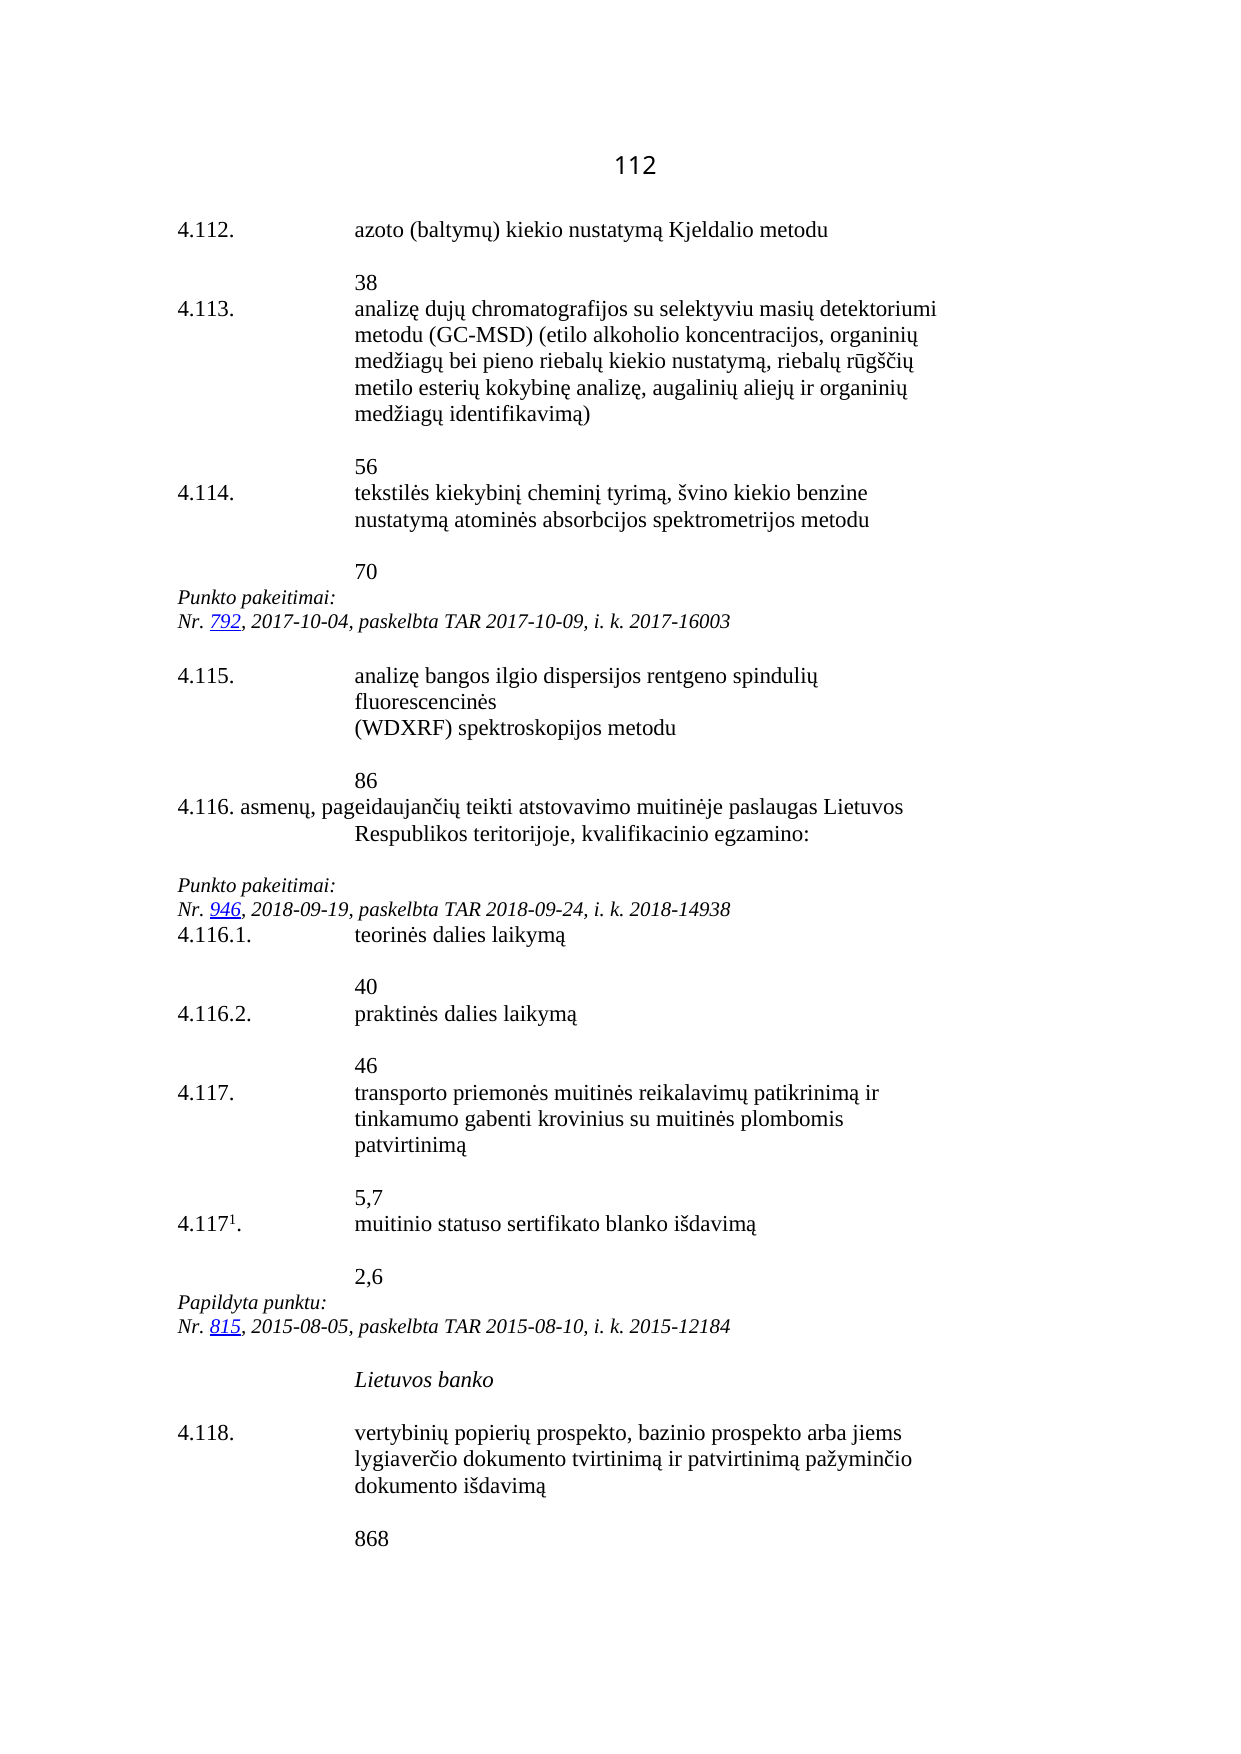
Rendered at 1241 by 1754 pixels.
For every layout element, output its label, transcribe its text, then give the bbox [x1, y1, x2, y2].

text 4.113. analizę dujų chromatografijos su selektyviu masių detektoriumi [177, 295, 945, 321]
text metodu (GC-MSD) (etilo alkoholio koncentracijos, organinių [354, 321, 945, 348]
text (WDXRF) spektroskopijos metodu 86 [354, 714, 945, 793]
text 4.112. azoto (baltymų) kiekio nustatymą Kjeldalio metodu 38 [177, 216, 945, 295]
text 4.1171. muitinio statuso sertifikato blanko išdavimą 2,6 [177, 1211, 945, 1289]
text 4.116. asmenų, pageidaujančių teikti atstovavimo muitinėje paslaugas Lietuvos Respublikos teritorijoje, kvalifikacinio egzamino: [177, 793, 945, 846]
text tinkamumo gabenti krovinius su muitinės plombomis patvirtinimą 5,7 [354, 1105, 945, 1211]
text medžiagų bei pieno riebalų kiekio nustatymą, riebalų rūgščių [354, 348, 945, 374]
text 4.114. tekstilės kiekybinį cheminį tyrimą, švino kiekio benzine [177, 479, 945, 506]
text 4.117. transporto priemonės muitinės reikalavimų patikrinimą ir [177, 1079, 945, 1105]
text lygiaverčio dokumento tvirtinimą ir patvirtinimą pažyminčio [354, 1446, 945, 1472]
text nustatymą atominės absorbcijos spektrometrijos metodu 70 [354, 506, 945, 585]
text 4.115. analizę bangos ilgio dispersijos rentgeno spindulių fluorescencinės [177, 662, 945, 714]
text Nr. 815, 2015-08-05, paskelbta TAR 2015-08-10, i. k. 2015-12184 [177, 1314, 1093, 1338]
text Nr. 792, 2017-10-04, paskelbta TAR 2017-10-09, i. k. 2017-16003 [177, 609, 1093, 633]
text Punkto pakeitimai: [177, 585, 1093, 609]
text Nr. 946, 2018-09-19, paskelbta TAR 2018-09-24, i. k. 2018-14938 [177, 897, 1093, 921]
text metilo esterių kokybinę analizę, augalinių aliejų ir organinių [354, 374, 945, 400]
text 4.116.2. praktinės dalies laikymą 46 [177, 1000, 945, 1079]
text Punkto pakeitimai: [177, 872, 1093, 897]
text medžiagų identifikavimą) 56 [354, 400, 945, 479]
text Papildyta punktu: [177, 1289, 1093, 1314]
text Lietuvos banko [354, 1366, 945, 1419]
text dokumento išdavimą 868 [354, 1472, 945, 1551]
text 4.116.1. teorinės dalies laikymą 40 [177, 921, 945, 1000]
text 4.118. vertybinių popierių prospekto, bazinio prospekto arba jiems [177, 1419, 945, 1446]
